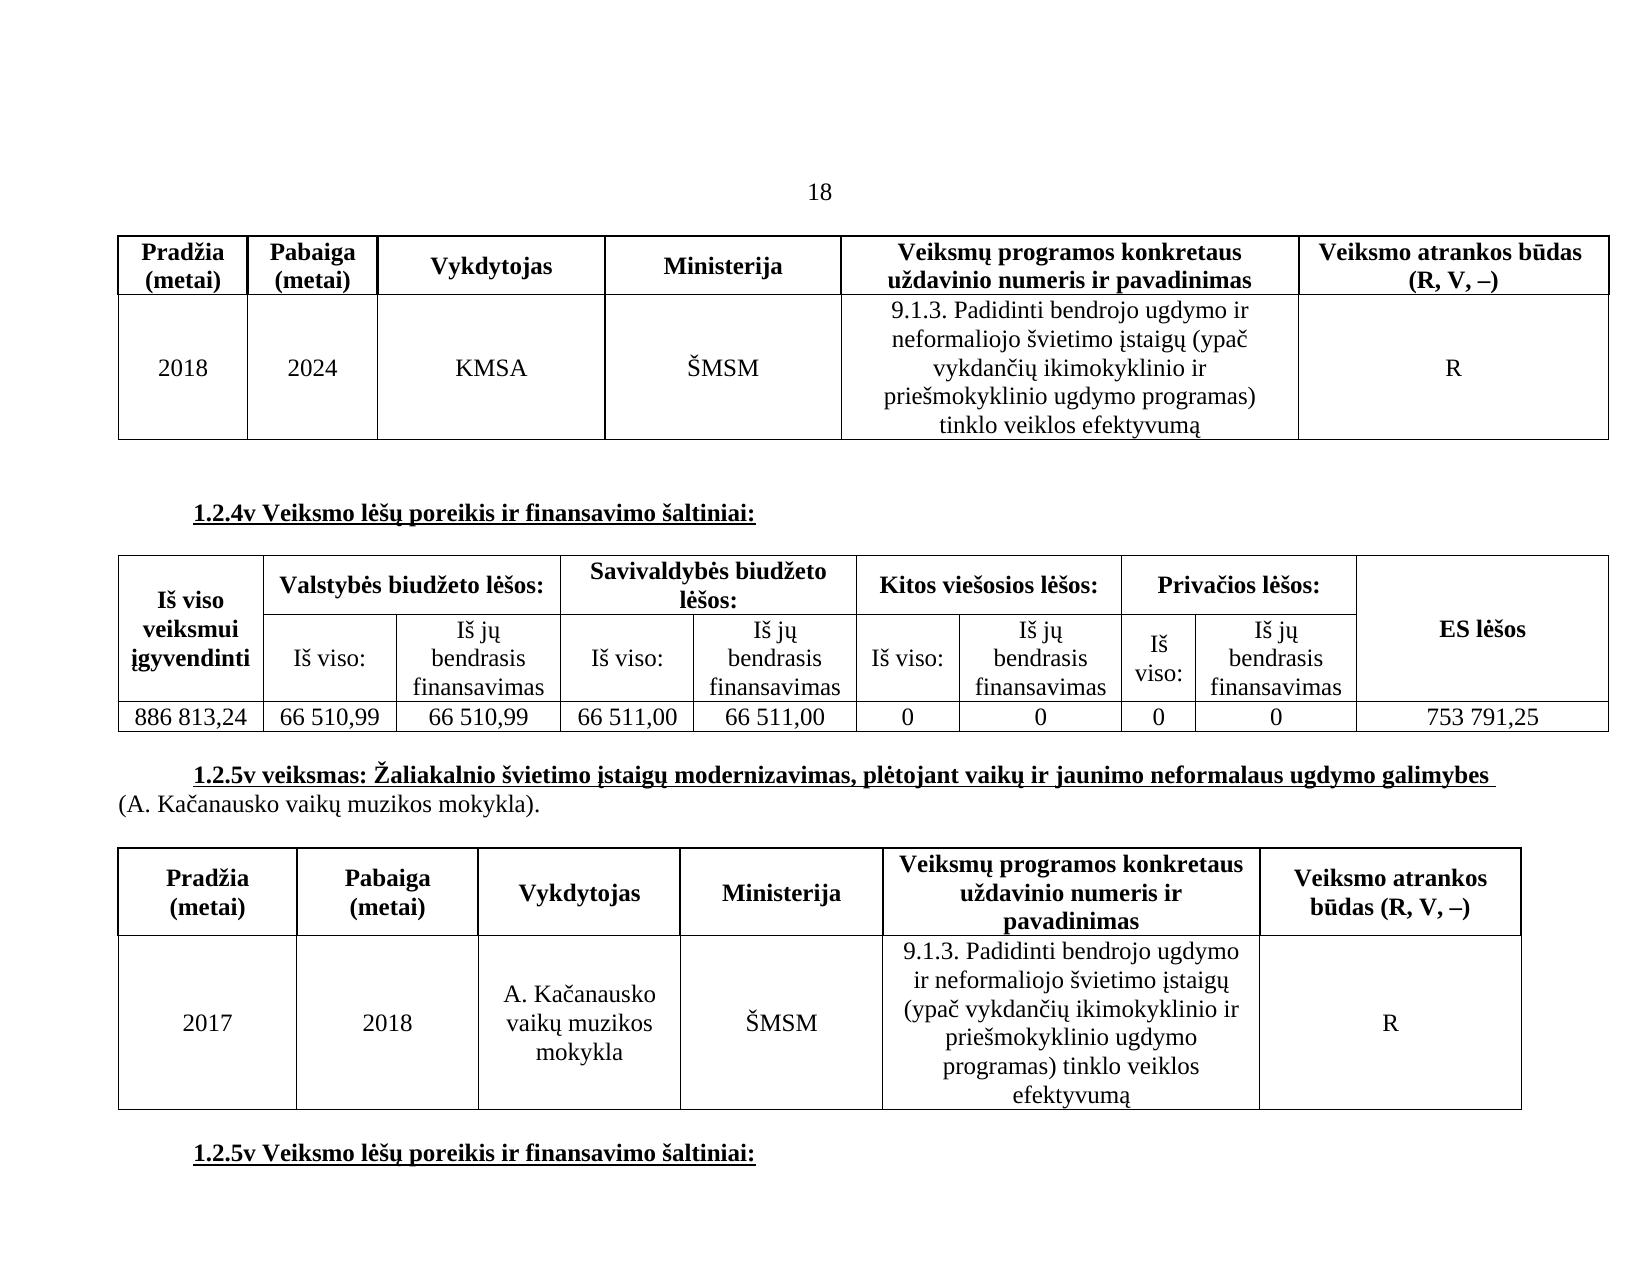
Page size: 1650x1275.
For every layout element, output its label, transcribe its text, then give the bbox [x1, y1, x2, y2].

table_header ES lėšos [1357, 556, 1608, 701]
table_header Savivaldybės biudžeto lėšos: [561, 556, 856, 614]
table_header Kitos viešosios lėšos: [857, 556, 1121, 614]
table_header Iš viso veiksmui įgyvendinti [119, 556, 263, 701]
table_cell 2018 [297, 936, 478, 1109]
table_cell 66 510,99 [264, 702, 396, 731]
table_cell Iš jų bendrasis finansavimas [694, 615, 856, 701]
table_cell 2018 [119, 295, 247, 439]
table_header Pabaiga (metai) [298, 849, 477, 935]
table_cell Iš viso: [561, 615, 693, 701]
table_cell 0 [960, 702, 1121, 731]
table_cell 886 813,24 [119, 702, 263, 731]
table_header Vykdytojas [479, 849, 679, 935]
table_cell 9.1.3. Padidinti bendrojo ugdymo ir neformaliojo švietimo įstaigų (ypač vykdančių ikimokyklinio ir priešmokyklinio ugdymo programas) tinklo veiklos efektyvumą [883, 936, 1259, 1109]
text 1.2.4v Veiksmo lėšų poreikis ir finansavimo šaltiniai: [118, 498, 1521, 526]
table_cell 66 510,99 [397, 702, 560, 731]
table_header Veiksmo atrankos būdas (R, V, –) [1300, 237, 1608, 294]
table_cell 0 [857, 702, 959, 731]
table_cell 0 [1122, 702, 1195, 731]
table_cell 66 511,00 [694, 702, 856, 731]
text 1.2.5v Veiksmo lėšų poreikis ir finansavimo šaltiniai: [118, 1138, 1521, 1167]
table_cell Iš jų bendrasis finansavimas [960, 615, 1121, 701]
table_header Veiksmų programos konkretaus uždavinio numeris ir pavadinimas [884, 849, 1259, 935]
text 1.2.5v veiksmas: Žaliakalnio švietimo įstaigų modernizavimas, plėtojant vaikų ir jaunimo neformalaus ugdymo galimybes (A. Kačanausko vaikų muzikos mokykla). [118, 761, 1521, 818]
table_cell ŠMSM [606, 295, 841, 439]
table_cell 2024 [248, 295, 377, 439]
table_cell 9.1.3. Padidinti bendrojo ugdymo ir neformaliojo švietimo įstaigų (ypač vykdančių ikimokyklinio ir priešmokyklinio ugdymo programas) tinklo veiklos efektyvumą [842, 295, 1298, 439]
table_cell 66 511,00 [561, 702, 693, 731]
table_cell KMSA [378, 295, 604, 439]
table_header Veiksmų programos konkretaus uždavinio numeris ir pavadinimas [842, 237, 1298, 294]
table_cell 2017 [119, 936, 296, 1109]
table_header Veiksmo atrankos būdas (R, V, –) [1261, 849, 1520, 935]
table_cell Iš viso: [264, 615, 396, 701]
table_header Ministerija [606, 237, 840, 294]
table_cell A. Kačanausko vaikų muzikos mokykla [479, 936, 680, 1109]
table_header Ministerija [681, 849, 882, 935]
table_cell R [1260, 936, 1521, 1109]
table_header Privačios lėšos: [1122, 556, 1356, 614]
table_cell Iš viso: [857, 615, 959, 701]
table_header Pradžia (metai) [119, 849, 296, 935]
table_header Pradžia (metai) [119, 237, 246, 294]
table_cell Iš jų bendrasis finansavimas [1196, 615, 1356, 701]
table_header Pabaiga (metai) [249, 237, 376, 294]
table_header Valstybės biudžeto lėšos: [264, 556, 560, 614]
table_cell Iš viso: [1122, 615, 1195, 701]
table_cell 0 [1196, 702, 1356, 731]
table_cell ŠMSM [681, 936, 882, 1109]
table_cell Iš jų bendrasis finansavimas [397, 615, 560, 701]
table_header Vykdytojas [379, 237, 604, 294]
table_cell R [1299, 295, 1608, 439]
table_cell 753 791,25 [1357, 702, 1608, 731]
